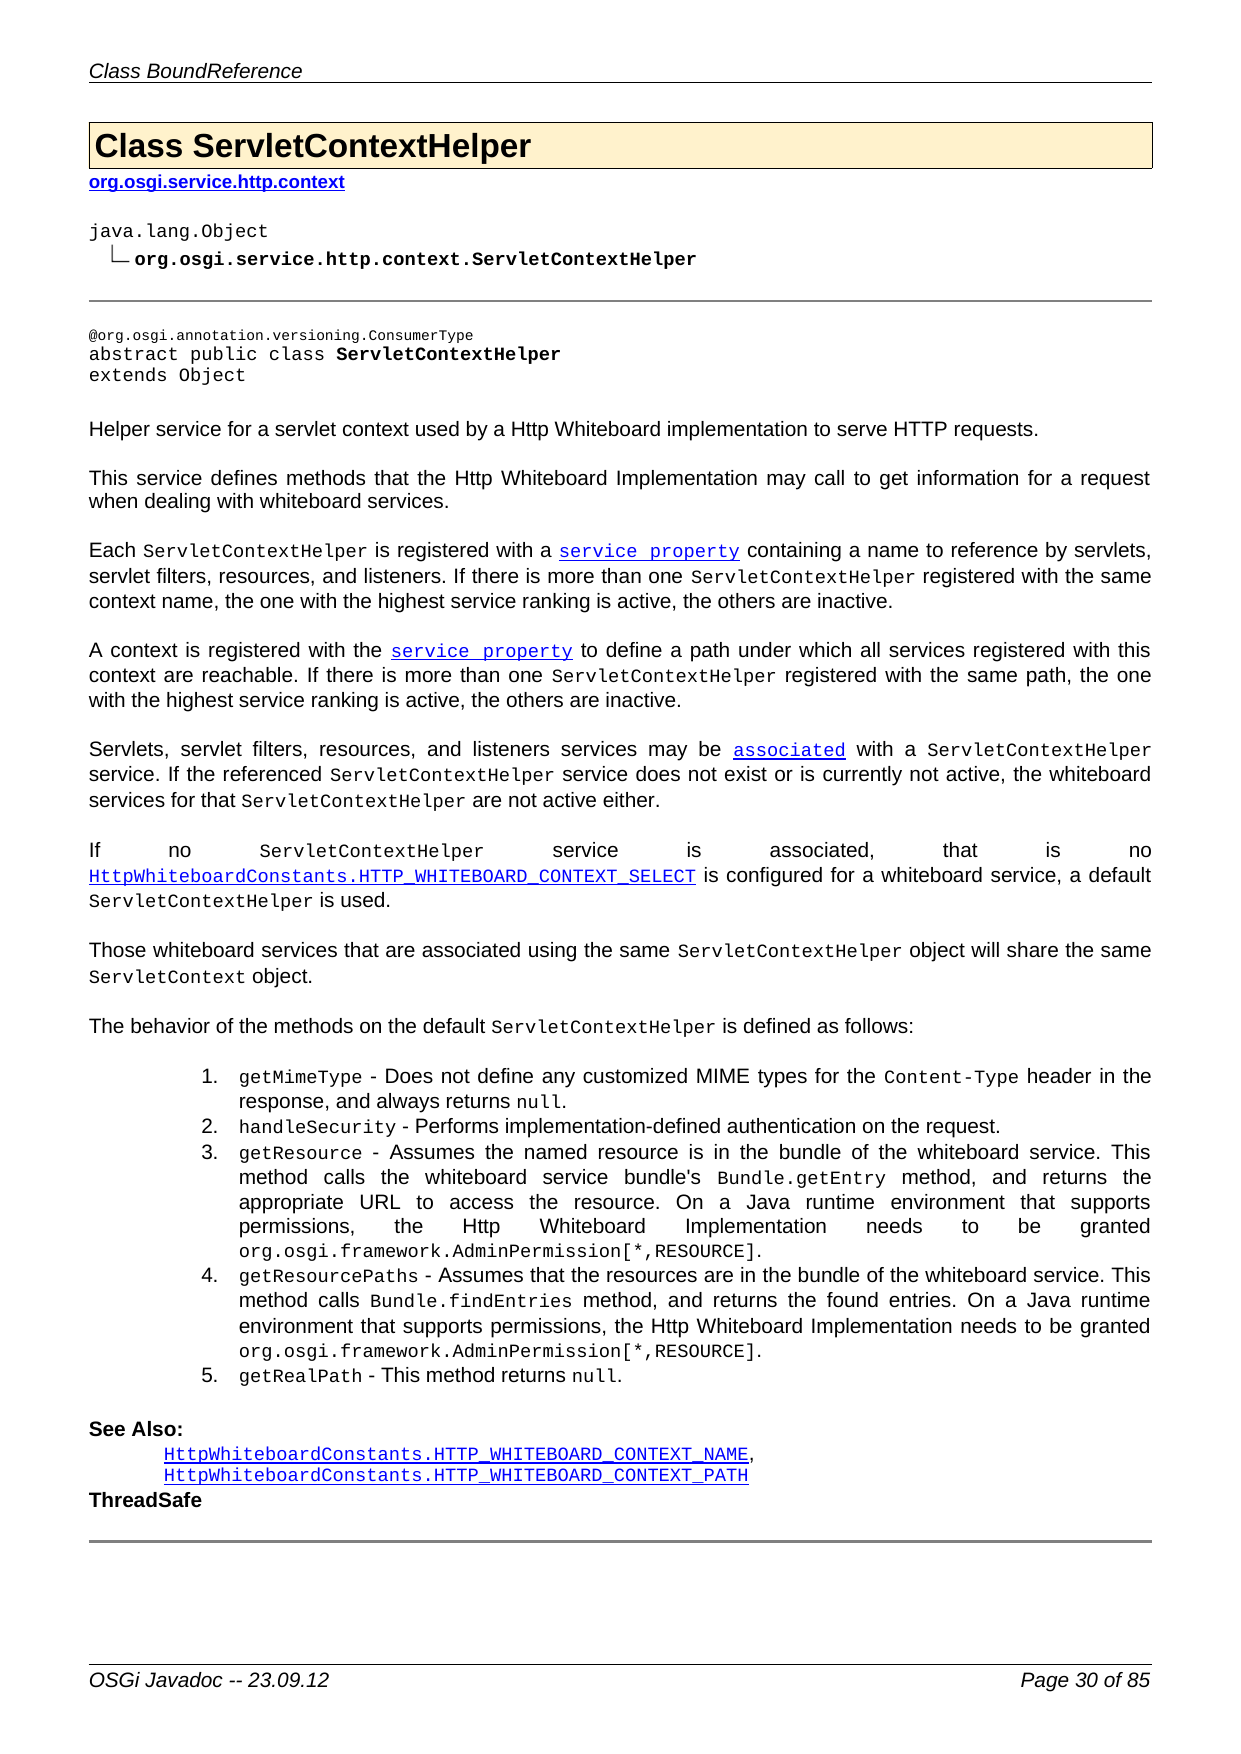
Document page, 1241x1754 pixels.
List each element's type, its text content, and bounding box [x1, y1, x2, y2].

text java.lang.Object [88, 222, 1152, 243]
text This service defines methods that the Http Whiteboard Implementation may call to get information for a request when dealing with whiteboard services. [88, 465, 1152, 513]
picture [111, 243, 135, 266]
text org.osgi.service.http.context.ServletContextHelper [88, 243, 1152, 271]
list getResourcePaths - Assumes that the resources are in the bundle of the whiteboard service. This method calls Bundle.findEntries method, and returns the found entries. On a Java runtime environment that supports permissions, the Http Whiteboard Implementation needs to be granted org.osgi.framework.AdminPermission[*,RESOURCE]. [201, 1263, 1152, 1363]
list getMimeType - Does not define any customized MIME types for the Content-Type header in the response, and always returns null. [201, 1064, 1152, 1114]
text The behavior of the methods on the default ServletContextHelper is defined as follows: [88, 1014, 1152, 1039]
text A context is registered with the service property to define a path under which all services registered with this context are reachable. If there is more than one ServletContextHelper registered with the same path, the one with the highest service ranking is active, the others are inactive. [88, 638, 1152, 712]
text ThreadSafe [88, 1487, 1152, 1511]
text See Also: [88, 1417, 1152, 1441]
list getRealPath - This method returns null. [201, 1363, 1152, 1388]
text Each ServletContextHelper is registered with a service property containing a name to reference by servlets, servlet filters, resources, and listeners. If there is more than one ServletContextHelper registered with the same context name, the one with the highest service ranking is active, the others are inactive. [88, 538, 1152, 613]
text @org.osgi.annotation.versioning.ConsumerType abstract public class ServletContextHelper [88, 328, 1152, 366]
text If no ServletContextHelper service is associated, that is no HttpWhiteboardConstants.HTTP_WHITEBOARD_CONTEXT_SELECT is configured for a whiteboard service, a default ServletContextHelper is used. [88, 838, 1152, 913]
text Helper service for a servlet context used by a Http Whiteboard implementation to serve HTTP requests. [88, 416, 1152, 440]
text HttpWhiteboardConstants.HTTP_WHITEBOARD_CONTEXT_NAME, HttpWhiteboardConstants.HTTP_WHITEBOARD_CONTEXT_PATH [163, 1441, 1152, 1487]
subtitle Class ServletContextHelper [90, 123, 1152, 168]
text Those whiteboard services that are associated using the same ServletContextHelper object will share the same ServletContext object. [88, 938, 1152, 989]
text Servlets, servlet filters, resources, and listeners services may be associated with a ServletContextHelper service. If the referenced ServletContextHelper service does not exist or is currently not active, the whiteboard services for that ServletContextHelper are not active either. [88, 737, 1152, 813]
list handleSecurity - Performs implementation-defined authentication on the request. [201, 1114, 1152, 1139]
text extends Object [88, 366, 1152, 387]
list getResource - Assumes the named resource is in the bundle of the whiteboard service. This method calls the whiteboard service bundle's Bundle.getEntry method, and returns the appropriate URL to access the resource. On a Java runtime environment that supports permissions, the Http Whiteboard Implementation needs to be granted org.osgi.framework.AdminPermission[*,RESOURCE]. [201, 1139, 1152, 1263]
text org.osgi.service.http.context [88, 171, 1152, 193]
